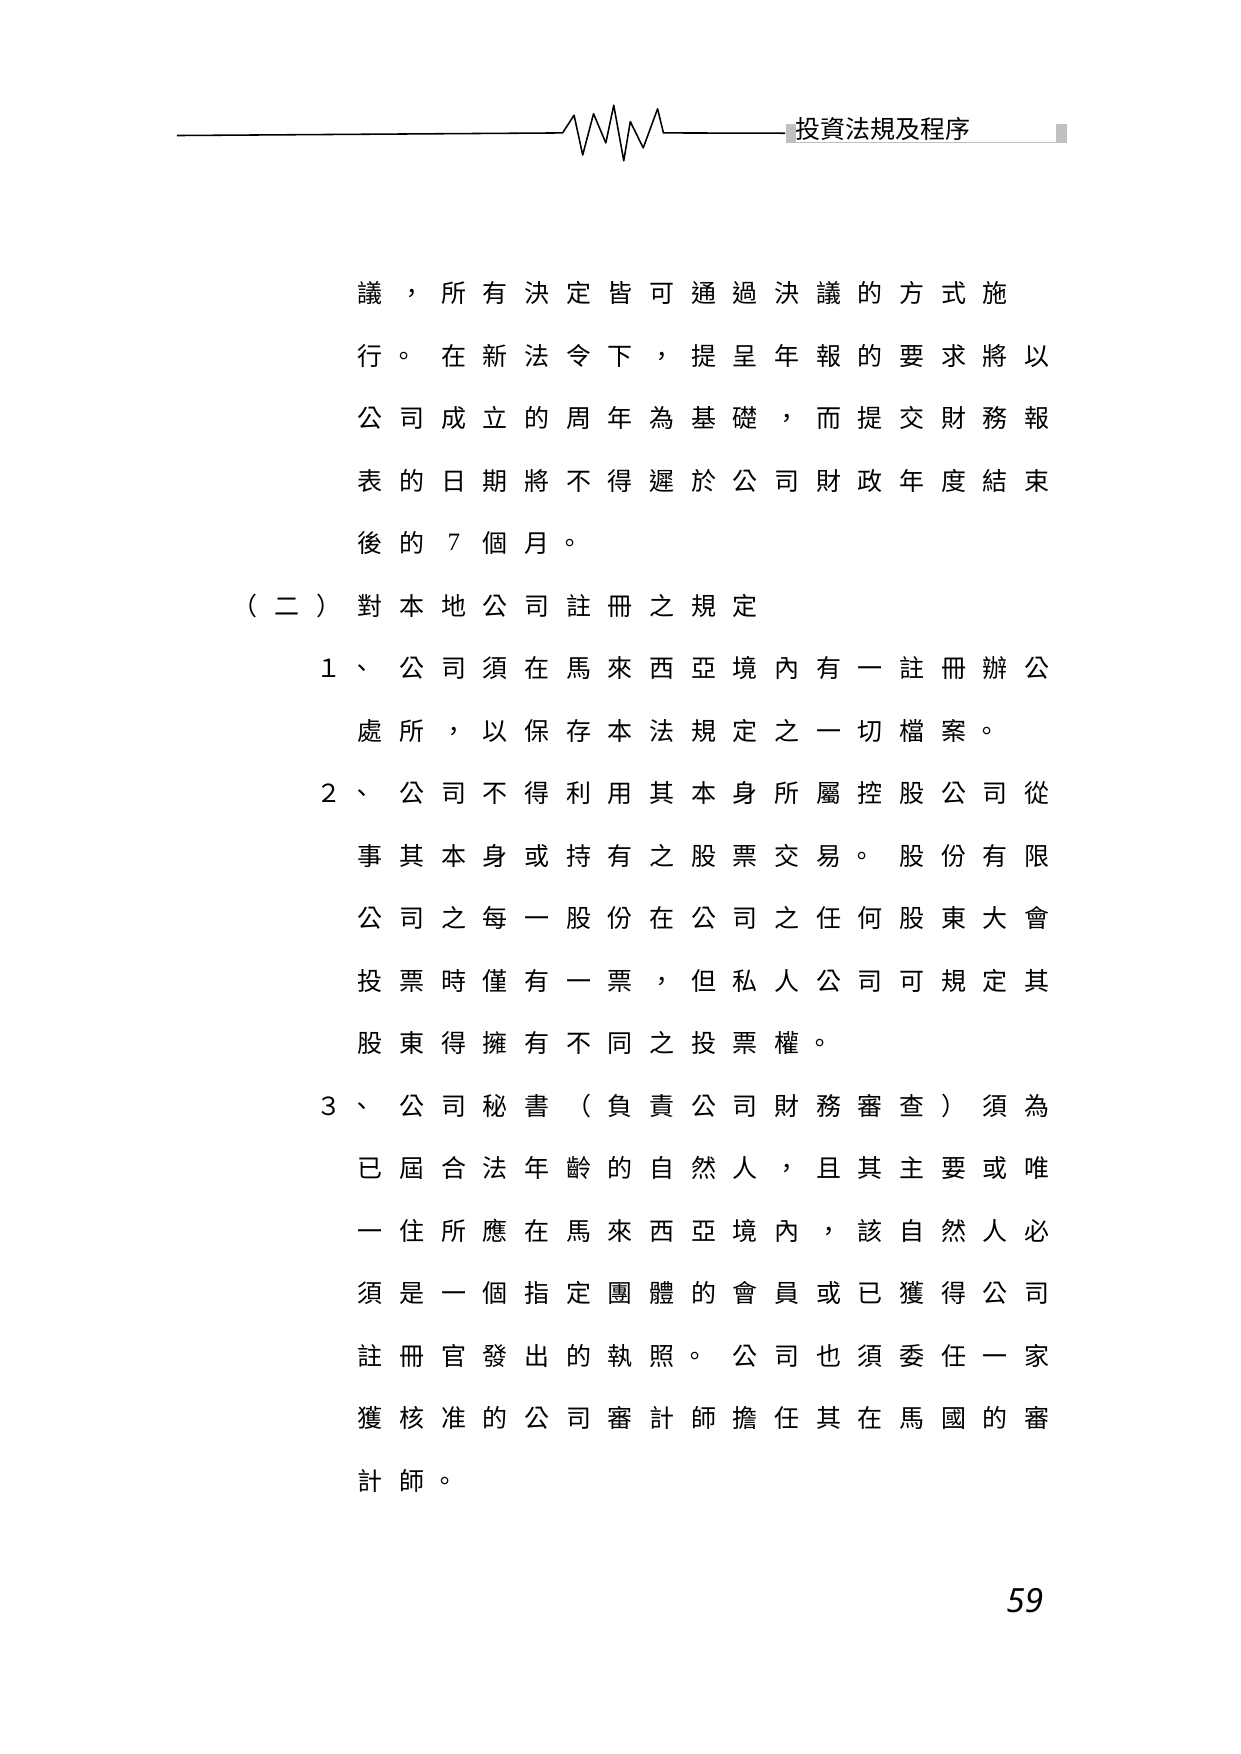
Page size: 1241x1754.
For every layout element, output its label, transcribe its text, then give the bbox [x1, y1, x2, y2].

text ３、公司秘書（負責公司財務審查）須為已屆合法年齡的自然人，且其主要或唯一住所應在馬來西亞境內，該自然人必須是一個指定團體的會員或已獲得公司註冊官發出的執照。公司也須委任一家獲核准的公司審計師擔任其在馬國的審計師。 [281, 1063, 1058, 1500]
text 議，所有決定皆可通過決議的方式施行。在新法令下，提呈年報的要求將以公司成立的周年為基礎，而提交財務報表的日期將不得遲於公司財政年度結束後的7個月。 [281, 250, 1058, 563]
text （二）對本地公司註冊之規定 [207, 563, 1058, 625]
text ２、公司不得利用其本身所屬控股公司從事其本身或持有之股票交易。股份有限公司之每一股份在公司之任何股東大會投票時僅有一票，但私人公司可規定其股東得擁有不同之投票權。 [281, 750, 1058, 1063]
text １、公司須在馬來西亞境內有一註冊辦公處所，以保存本法規定之一切檔案。 [281, 625, 1058, 750]
